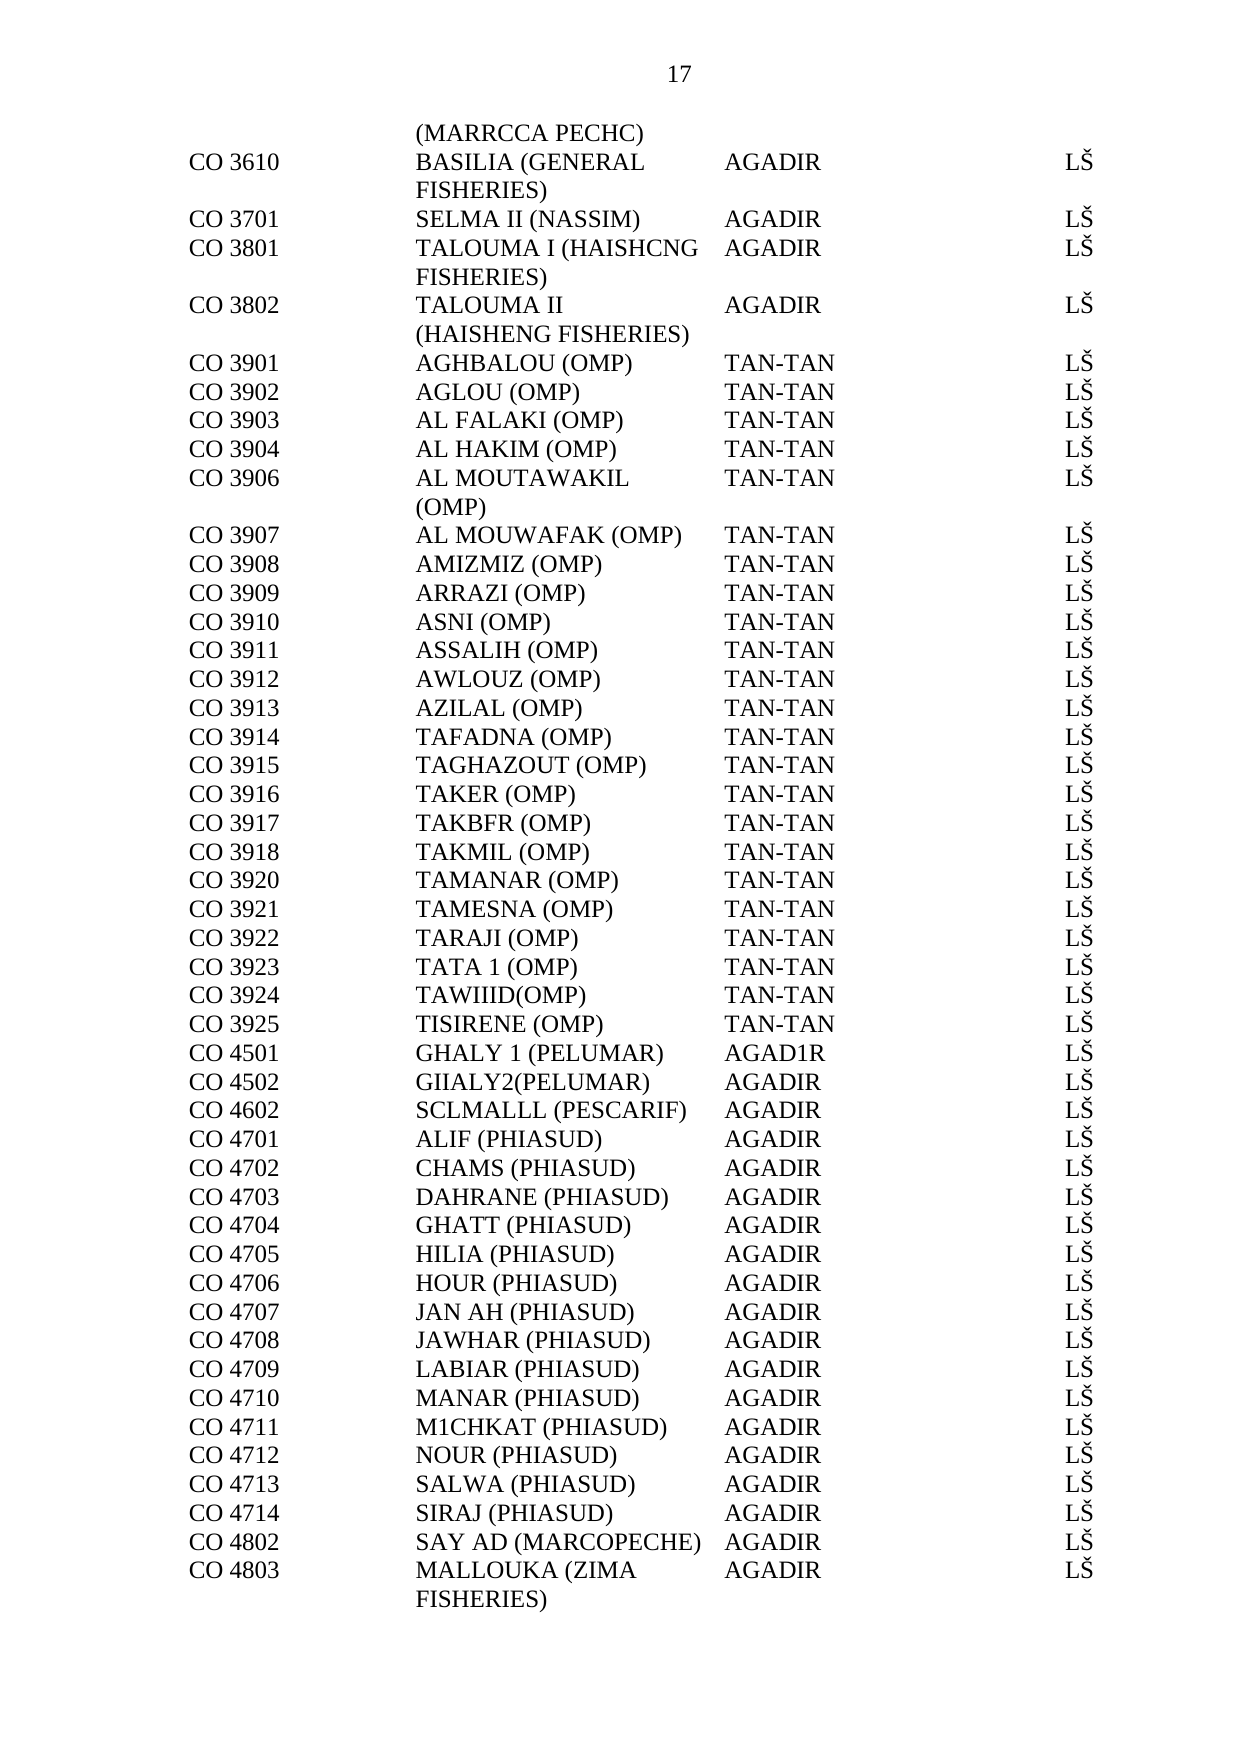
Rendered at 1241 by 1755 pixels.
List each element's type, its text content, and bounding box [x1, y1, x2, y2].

table_cell AGADIR [713, 1124, 942, 1153]
table_cell CO 3901 [177, 348, 404, 377]
table_cell [942, 1556, 1053, 1613]
table_cell LŠ [1054, 377, 1204, 406]
table_cell LŠ [1054, 1182, 1204, 1211]
table_cell [942, 406, 1053, 434]
table_cell CO 4707 [177, 1297, 404, 1326]
table_cell [942, 1412, 1053, 1441]
table_cell CO 4711 [177, 1412, 404, 1441]
table_cell ALIF (PHIASUD) [404, 1124, 713, 1153]
table_cell JAN AH (PHIASUD) [404, 1297, 713, 1326]
table_cell AGADIR [713, 1354, 942, 1383]
table_cell CO 3906 [177, 463, 404, 521]
table_cell LŠ [1054, 1412, 1204, 1441]
table_cell LŠ [1054, 952, 1204, 981]
table_cell TAN-TAN [713, 693, 942, 722]
table_cell TAWIIID(OMP) [404, 981, 713, 1009]
table_cell LŠ [1054, 751, 1204, 779]
table_cell Talouma II (Haisheng Fisheries) [404, 291, 713, 348]
table_cell CO 3909 [177, 578, 404, 607]
table_cell CO 3924 [177, 981, 404, 1009]
table_cell [942, 1153, 1053, 1182]
table_cell [942, 1527, 1053, 1556]
table_cell AGADIR [713, 233, 942, 291]
table_cell LŠ [1054, 1096, 1204, 1124]
table_cell TAN-TAN [713, 808, 942, 837]
table_cell LŠ [1054, 291, 1204, 348]
table_cell CHAMS (PHIASUD) [404, 1153, 713, 1182]
table_cell CO 3914 [177, 722, 404, 751]
table_cell [942, 1182, 1053, 1211]
table_cell CO 3801 [177, 233, 404, 291]
table_cell [942, 664, 1053, 693]
table_cell CO 3912 [177, 664, 404, 693]
table_cell TATA 1 (OMP) [404, 952, 713, 981]
table_cell [942, 118, 1053, 147]
table_cell CO 3913 [177, 693, 404, 722]
table_cell LŠ [1054, 866, 1204, 894]
table_cell CO 3916 [177, 779, 404, 808]
table_cell LŠ [1054, 722, 1204, 751]
table_cell LŠ [1054, 1067, 1204, 1096]
table_cell CO 4710 [177, 1383, 404, 1412]
table_cell LŠ [1054, 808, 1204, 837]
table_cell AGADIR [713, 147, 942, 204]
table_cell [942, 636, 1053, 664]
table_cell TAN-TAN [713, 406, 942, 434]
table_cell LŠ [1054, 521, 1204, 549]
table_cell LŠ [1054, 1153, 1204, 1182]
table_cell AGADIR [713, 1383, 942, 1412]
table_cell Talouma I (Haishcng Fisheries) [404, 233, 713, 291]
table_cell AGADIR [713, 1239, 942, 1268]
table_cell LŠ [1054, 1038, 1204, 1067]
table_cell TAN-TAN [713, 377, 942, 406]
table_cell [942, 578, 1053, 607]
table_cell [942, 952, 1053, 981]
table_cell LŠ [1054, 549, 1204, 578]
table_cell LŠ [1054, 1268, 1204, 1297]
table_cell SELMA II (NASSIM) [404, 204, 713, 233]
table_cell LŠ [1054, 607, 1204, 636]
table_cell TAN-TAN [713, 463, 942, 521]
table_cell [942, 923, 1053, 952]
table_cell [942, 981, 1053, 1009]
table_cell CO 4708 [177, 1326, 404, 1354]
table_cell MALLOUKA (ZIMA FISHERIES) [404, 1556, 713, 1613]
table_cell CO 3911 [177, 636, 404, 664]
table_cell [942, 607, 1053, 636]
table_cell CO 4714 [177, 1498, 404, 1527]
table_cell CO 3910 [177, 607, 404, 636]
table_cell AGHBALOU (OMP) [404, 348, 713, 377]
table_cell CO 3908 [177, 549, 404, 578]
table_cell LŠ [1054, 1326, 1204, 1354]
table_cell [713, 118, 942, 147]
table_cell LŠ [1054, 693, 1204, 722]
table_cell AGADIR [713, 1096, 942, 1124]
table_cell [942, 1297, 1053, 1326]
table_cell CO 3918 [177, 837, 404, 866]
table_cell TAN-TAN [713, 607, 942, 636]
table_cell (Marrcca Pechc) [404, 118, 713, 147]
table_cell AGADIR [713, 291, 942, 348]
table_cell LŠ [1054, 348, 1204, 377]
table_cell [942, 1239, 1053, 1268]
table_cell [942, 204, 1053, 233]
table_cell LŠ [1054, 233, 1204, 291]
table_cell [942, 837, 1053, 866]
table_cell CO 3610 [177, 147, 404, 204]
table_cell CO 4602 [177, 1096, 404, 1124]
table_cell CO 3922 [177, 923, 404, 952]
table_cell TAN-TAN [713, 894, 942, 923]
table_cell AGADIR [713, 1412, 942, 1441]
table_cell CO 4705 [177, 1239, 404, 1268]
table_cell TISIRENE (OMP) [404, 1009, 713, 1038]
table_cell AMIZMIZ (OMP) [404, 549, 713, 578]
table_cell [942, 722, 1053, 751]
table_cell SALWA (PHIASUD) [404, 1469, 713, 1498]
table_cell CO 4501 [177, 1038, 404, 1067]
table_cell AGADIR [713, 1297, 942, 1326]
table_cell [942, 1268, 1053, 1297]
table_cell AL MOUWAFAK (OMP) [404, 521, 713, 549]
table_cell AGADIR [713, 1498, 942, 1527]
table_cell AGADIR [713, 1182, 942, 1211]
table_cell JAWHAR (PHIASUD) [404, 1326, 713, 1354]
table_cell TAN-TAN [713, 866, 942, 894]
table_cell CO 4709 [177, 1354, 404, 1383]
table_cell [942, 751, 1053, 779]
table_cell TAN-TAN [713, 837, 942, 866]
table_cell CO 4803 [177, 1556, 404, 1613]
table_cell ARRAZI (OMP) [404, 578, 713, 607]
table_cell TAN-TAN [713, 348, 942, 377]
table_cell TAKMIL (OMP) [404, 837, 713, 866]
table_cell CO 3907 [177, 521, 404, 549]
table_cell BASILIA (GENERAL FISHERIES) [404, 147, 713, 204]
table_cell TAMESNA (OMP) [404, 894, 713, 923]
table_cell CO 3923 [177, 952, 404, 981]
table_cell [942, 147, 1053, 204]
table_cell [942, 463, 1053, 521]
table_cell TAN-TAN [713, 664, 942, 693]
table_cell CO 3903 [177, 406, 404, 434]
table_cell CO 4702 [177, 1153, 404, 1182]
table_cell SAY AD (MARCOPECHE) [404, 1527, 713, 1556]
table_cell [942, 894, 1053, 923]
table_cell [942, 1383, 1053, 1412]
table_cell ASNI (OMP) [404, 607, 713, 636]
table_cell CO 4502 [177, 1067, 404, 1096]
table_cell LŠ [1054, 434, 1204, 463]
table_cell HILIA (PHIASUD) [404, 1239, 713, 1268]
table_cell TAN-TAN [713, 549, 942, 578]
table_cell LŠ [1054, 1297, 1204, 1326]
table_cell AGAD1R [713, 1038, 942, 1067]
table_cell GHATT (PHIASUD) [404, 1211, 713, 1239]
table_cell [942, 1038, 1053, 1067]
table_cell AGADIR [713, 1268, 942, 1297]
table_cell [942, 549, 1053, 578]
table_cell LŠ [1054, 578, 1204, 607]
table_cell DAHRANE (PHIASUD) [404, 1182, 713, 1211]
table_cell CO 3902 [177, 377, 404, 406]
table_cell LŠ [1054, 1527, 1204, 1556]
table_cell TARAJI (OMP) [404, 923, 713, 952]
table_cell [942, 866, 1053, 894]
table_cell [942, 808, 1053, 837]
table_cell [942, 1067, 1053, 1096]
table_cell [942, 521, 1053, 549]
table_cell LŠ [1054, 1124, 1204, 1153]
table_cell AGADIR [713, 1441, 942, 1469]
table_cell CO 4704 [177, 1211, 404, 1239]
table_cell AGADIR [713, 1556, 942, 1613]
table_cell AL MOUTAWAKIL (OMP) [404, 463, 713, 521]
table_cell AGLOU (OMP) [404, 377, 713, 406]
table_cell [942, 1469, 1053, 1498]
table_cell CO 4712 [177, 1441, 404, 1469]
table_cell CO 4713 [177, 1469, 404, 1498]
table_cell LŠ [1054, 147, 1204, 204]
table_cell AGADIR [713, 1211, 942, 1239]
table_cell AGADIR [713, 1326, 942, 1354]
table_cell CO 3920 [177, 866, 404, 894]
table_cell CO 4706 [177, 1268, 404, 1297]
table_cell CO 4802 [177, 1527, 404, 1556]
table_cell LŠ [1054, 981, 1204, 1009]
table_cell TAKBfR (OMP) [404, 808, 713, 837]
table_cell [942, 1096, 1053, 1124]
table_cell TAN-TAN [713, 923, 942, 952]
table_cell [942, 233, 1053, 291]
table_cell TAN-TAN [713, 1009, 942, 1038]
table_cell SIRAJ (PHIASUD) [404, 1498, 713, 1527]
table_cell GIIALY2(PELUMAR) [404, 1067, 713, 1096]
table_cell TAN-TAN [713, 636, 942, 664]
table_cell TAN-TAN [713, 521, 942, 549]
table_cell CO 3802 [177, 291, 404, 348]
table_cell [942, 779, 1053, 808]
table_cell AGADIR [713, 1153, 942, 1182]
table_cell CO 4701 [177, 1124, 404, 1153]
table_cell LŠ [1054, 1469, 1204, 1498]
table_cell [942, 1326, 1053, 1354]
table_cell LŠ [1054, 1498, 1204, 1527]
table_cell CO 3921 [177, 894, 404, 923]
table_cell [942, 348, 1053, 377]
table_cell CO 3701 [177, 204, 404, 233]
table_cell [942, 1498, 1053, 1527]
table_cell LŠ [1054, 923, 1204, 952]
table_cell TAMANAR (OMP) [404, 866, 713, 894]
table_cell TAFADNA (OMP) [404, 722, 713, 751]
table_cell LŠ [1054, 1354, 1204, 1383]
table_cell [942, 1211, 1053, 1239]
table_cell TAN-TAN [713, 952, 942, 981]
table_cell [942, 693, 1053, 722]
table_cell Sclmalll (Pescarif) [404, 1096, 713, 1124]
table_cell CO 3917 [177, 808, 404, 837]
table_cell AZILAL (OMP) [404, 693, 713, 722]
table_cell LABIAR (PHIASUD) [404, 1354, 713, 1383]
table_cell AL FALAKI (OMP) [404, 406, 713, 434]
table_cell LŠ [1054, 1211, 1204, 1239]
table_cell CO 3904 [177, 434, 404, 463]
table_cell LŠ [1054, 894, 1204, 923]
table_cell LŠ [1054, 406, 1204, 434]
table_cell [1054, 118, 1204, 147]
table_cell [942, 1354, 1053, 1383]
table_cell tan-tan [713, 722, 942, 751]
table_cell [942, 1009, 1053, 1038]
table_cell AGADIR [713, 204, 942, 233]
table_cell [177, 118, 404, 147]
table_cell LŠ [1054, 1556, 1204, 1613]
table_cell LŠ [1054, 1239, 1204, 1268]
table_cell LŠ [1054, 463, 1204, 521]
table_cell LŠ [1054, 779, 1204, 808]
table_cell AGADIR [713, 1527, 942, 1556]
table_cell TAN-TAN [713, 981, 942, 1009]
table_cell MANAR (PHIASUD) [404, 1383, 713, 1412]
table_cell AWLOUZ (OMP) [404, 664, 713, 693]
table_cell CO 3925 [177, 1009, 404, 1038]
table_cell GHALY 1 (PELUMAR) [404, 1038, 713, 1067]
table_cell LŠ [1054, 837, 1204, 866]
table_cell TAN-TAN [713, 751, 942, 779]
table_cell TAKER (OMP) [404, 779, 713, 808]
table_cell LŠ [1054, 1009, 1204, 1038]
table_cell LŠ [1054, 636, 1204, 664]
table_cell NOUR (PHIASUD) [404, 1441, 713, 1469]
table_cell LŠ [1054, 664, 1204, 693]
table_cell AL HAKIM (OMP) [404, 434, 713, 463]
table_cell AGADIR [713, 1067, 942, 1096]
table_cell CO 4703 [177, 1182, 404, 1211]
table_cell TAN-TAN [713, 434, 942, 463]
table_cell LŠ [1054, 1441, 1204, 1469]
table_cell HOUR (PHIASUD) [404, 1268, 713, 1297]
table_cell [942, 1441, 1053, 1469]
table_cell [942, 1124, 1053, 1153]
table_cell M1CHKAT (PHIASUD) [404, 1412, 713, 1441]
table_cell [942, 291, 1053, 348]
table_cell CO 3915 [177, 751, 404, 779]
table_cell ASSALIH (OMP) [404, 636, 713, 664]
table_cell [942, 377, 1053, 406]
table_cell TAGHAZOUT (OMP) [404, 751, 713, 779]
table_cell [942, 434, 1053, 463]
table_cell LŠ [1054, 204, 1204, 233]
table_cell TAN-TAN [713, 578, 942, 607]
table_cell AGADIR [713, 1469, 942, 1498]
table_cell LŠ [1054, 1383, 1204, 1412]
table_cell TAN-TAN [713, 779, 942, 808]
